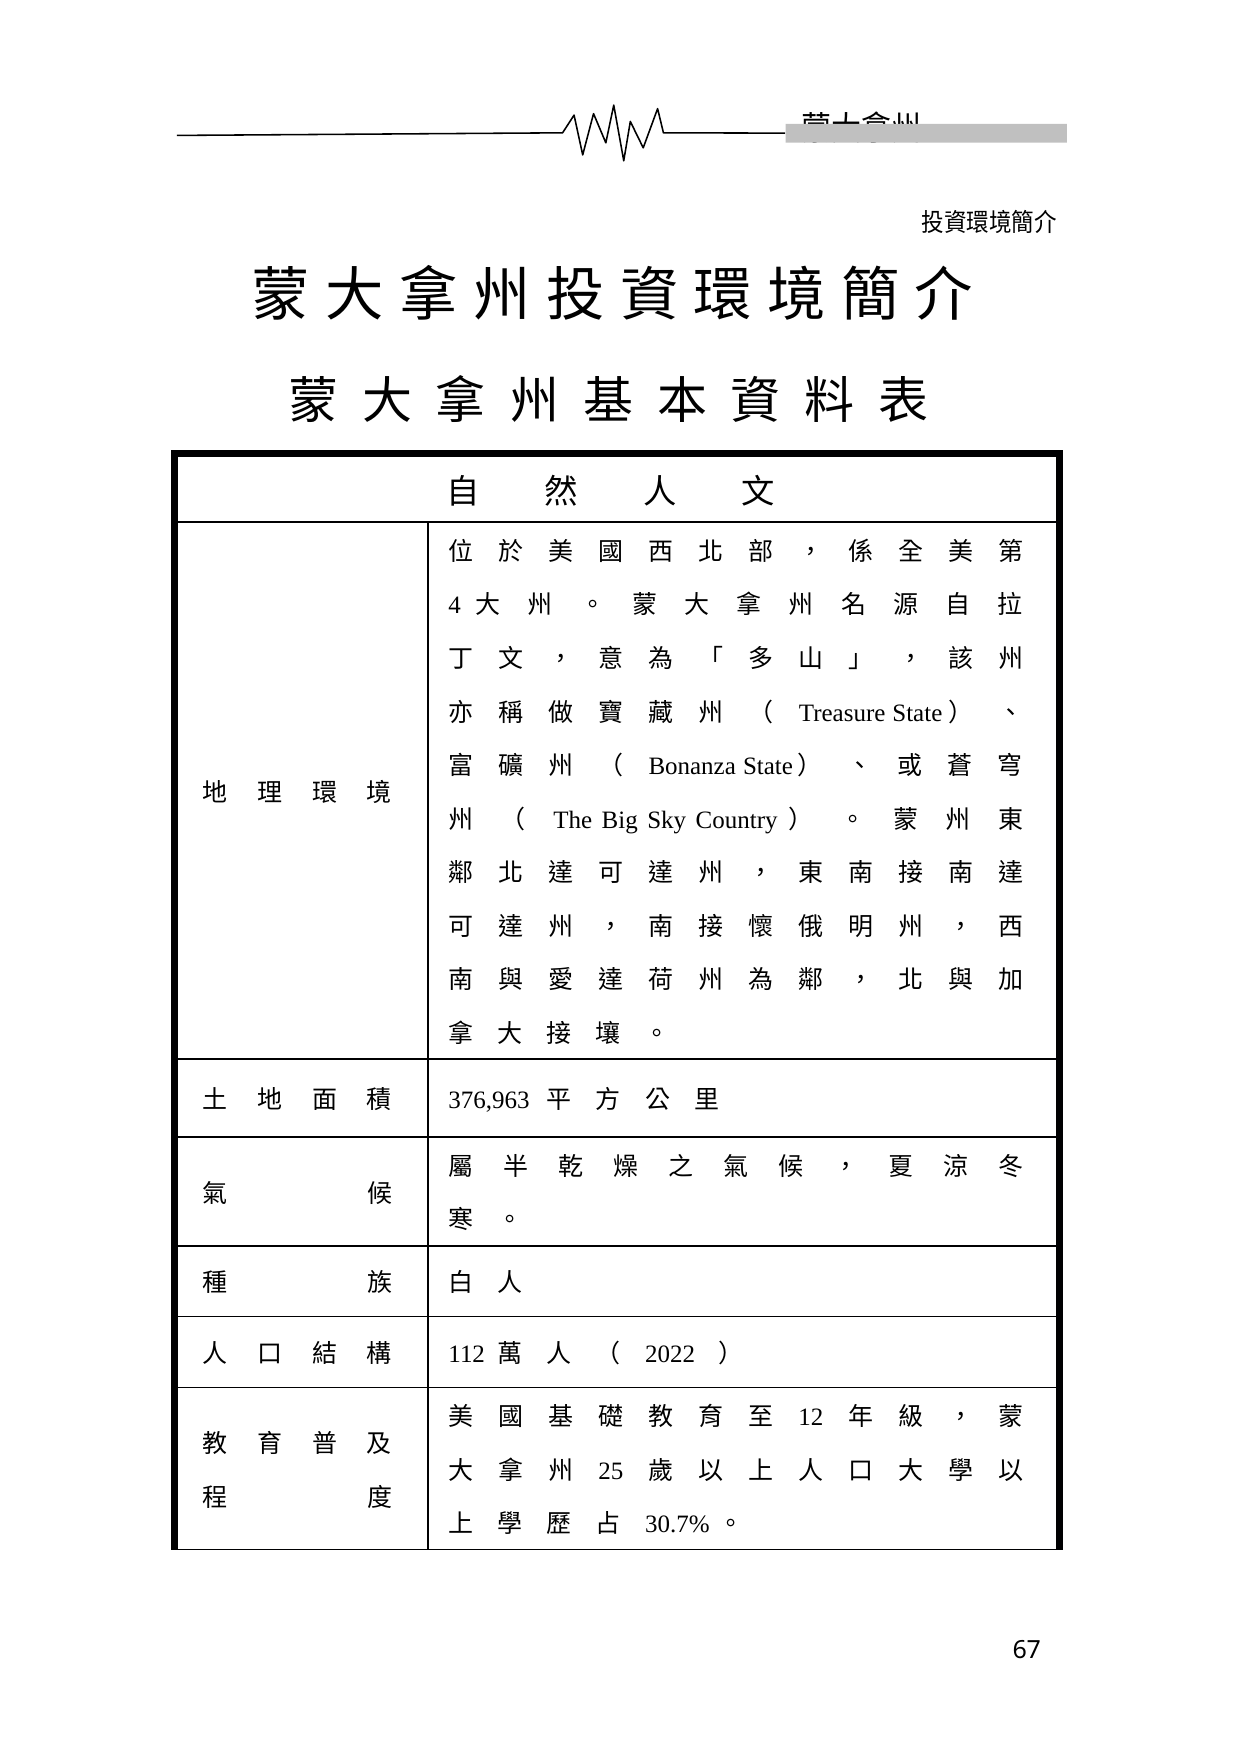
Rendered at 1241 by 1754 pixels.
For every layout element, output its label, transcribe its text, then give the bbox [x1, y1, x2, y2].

text 蒙大拿州投資環境簡介 [178, 236, 1063, 343]
table_cell 人口結構 [178, 1317, 427, 1387]
table_cell 土地面積 [178, 1060, 427, 1136]
table_cell 教育普及程度 [178, 1388, 427, 1549]
table_header 自 然 人 文 [178, 457, 1056, 521]
table_cell 位於美國西北部，係全美第4大州。蒙大拿州名源自拉丁文，意為「多山」，該州亦稱做寶藏州（Treasure State）、富礦州（Bonanza State）、或蒼穹州（The Big Sky Country）。蒙州東鄰北達可達州，東南接南達可達州，南接懷俄明州，西南與愛達荷州為鄰，北與加拿大接壤。 [429, 523, 1056, 1058]
text 蒙大拿州基本資料表 [178, 343, 1063, 450]
table_cell 地理環境 [178, 523, 427, 1058]
table_cell 白人 [429, 1247, 1056, 1316]
table_cell 屬半乾燥之氣候，夏涼冬寒。 [429, 1138, 1056, 1245]
table_cell 氣候 [178, 1138, 427, 1245]
table_cell 種族 [178, 1247, 427, 1316]
table_cell 美國基礎教育至12年級，蒙大拿州25歲以上人口大學以上學歷占30.7%。 [429, 1388, 1056, 1549]
table_cell 112萬人（2022） [429, 1317, 1056, 1387]
table_cell 376,963平方公里 [429, 1060, 1056, 1136]
